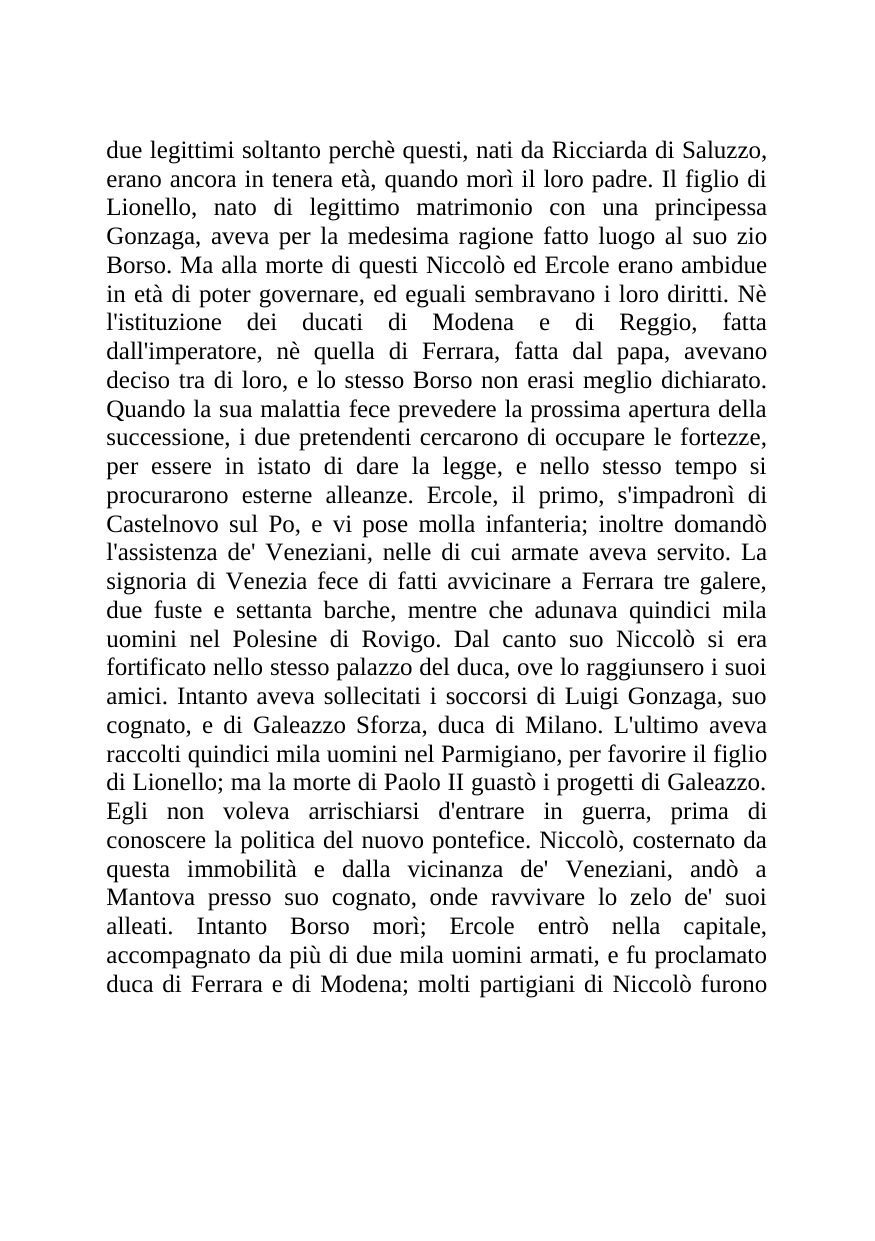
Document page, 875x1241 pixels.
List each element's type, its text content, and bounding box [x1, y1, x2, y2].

text due legittimi soltanto perchè questi, nati da Ricciarda di Saluzzo, erano ancora in tenera età, quando morì il loro padre. Il figlio di Lionello, nato di legittimo matrimonio con una principessa Gonzaga, aveva per la medesima ragione fatto luogo al suo zio Borso. Ma alla morte di questi Niccolò ed Ercole erano ambidue in età di poter governare, ed eguali sembravano i loro diritti. Nè l'istituzione dei ducati di Modena e di Reggio, fatta dall'imperatore, nè quella di Ferrara, fatta dal papa, avevano deciso tra di loro, e lo stesso Borso non erasi meglio dichiarato. Quando la sua malattia fece prevedere la prossima apertura della successione, i due pretendenti cercarono di occupare le fortezze, per essere in istato di dare la legge, e nello stesso tempo si procurarono esterne alleanze. Ercole, il primo, s'impadronì di Castelnovo sul Po, e vi pose molla infanteria; inoltre domandò l'assistenza de' Veneziani, nelle di cui armate aveva servito. La signoria di Venezia fece di fatti avvicinare a Ferrara tre galere, due fuste e settanta barche, mentre che adunava quindici mila uomini nel Polesine di Rovigo. Dal canto suo Niccolò si era fortificato nello stesso palazzo del duca, ove lo raggiunsero i suoi amici. Intanto aveva sollecitati i soccorsi di Luigi Gonzaga, suo cognato, e di Galeazzo Sforza, duca di Milano. L'ultimo aveva raccolti quindici mila uomini nel Parmigiano, per favorire il figlio di Lionello; ma la morte di Paolo II guastò i progetti di Galeazzo. Egli non voleva arrischiarsi d'entrare in guerra, prima di conoscere la politica del nuovo pontefice. Niccolò, costernato da questa immobilità e dalla vicinanza de' Veneziani, andò a Mantova presso suo cognato, onde ravvivare lo zelo de' suoi alleati. Intanto Borso morì; Ercole entrò nella capitale, accompagnato da più di due mila uomini armati, e fu proclamato duca di Ferrara e di Modena; molti partigiani di Niccolò furono [106, 135, 768, 997]
